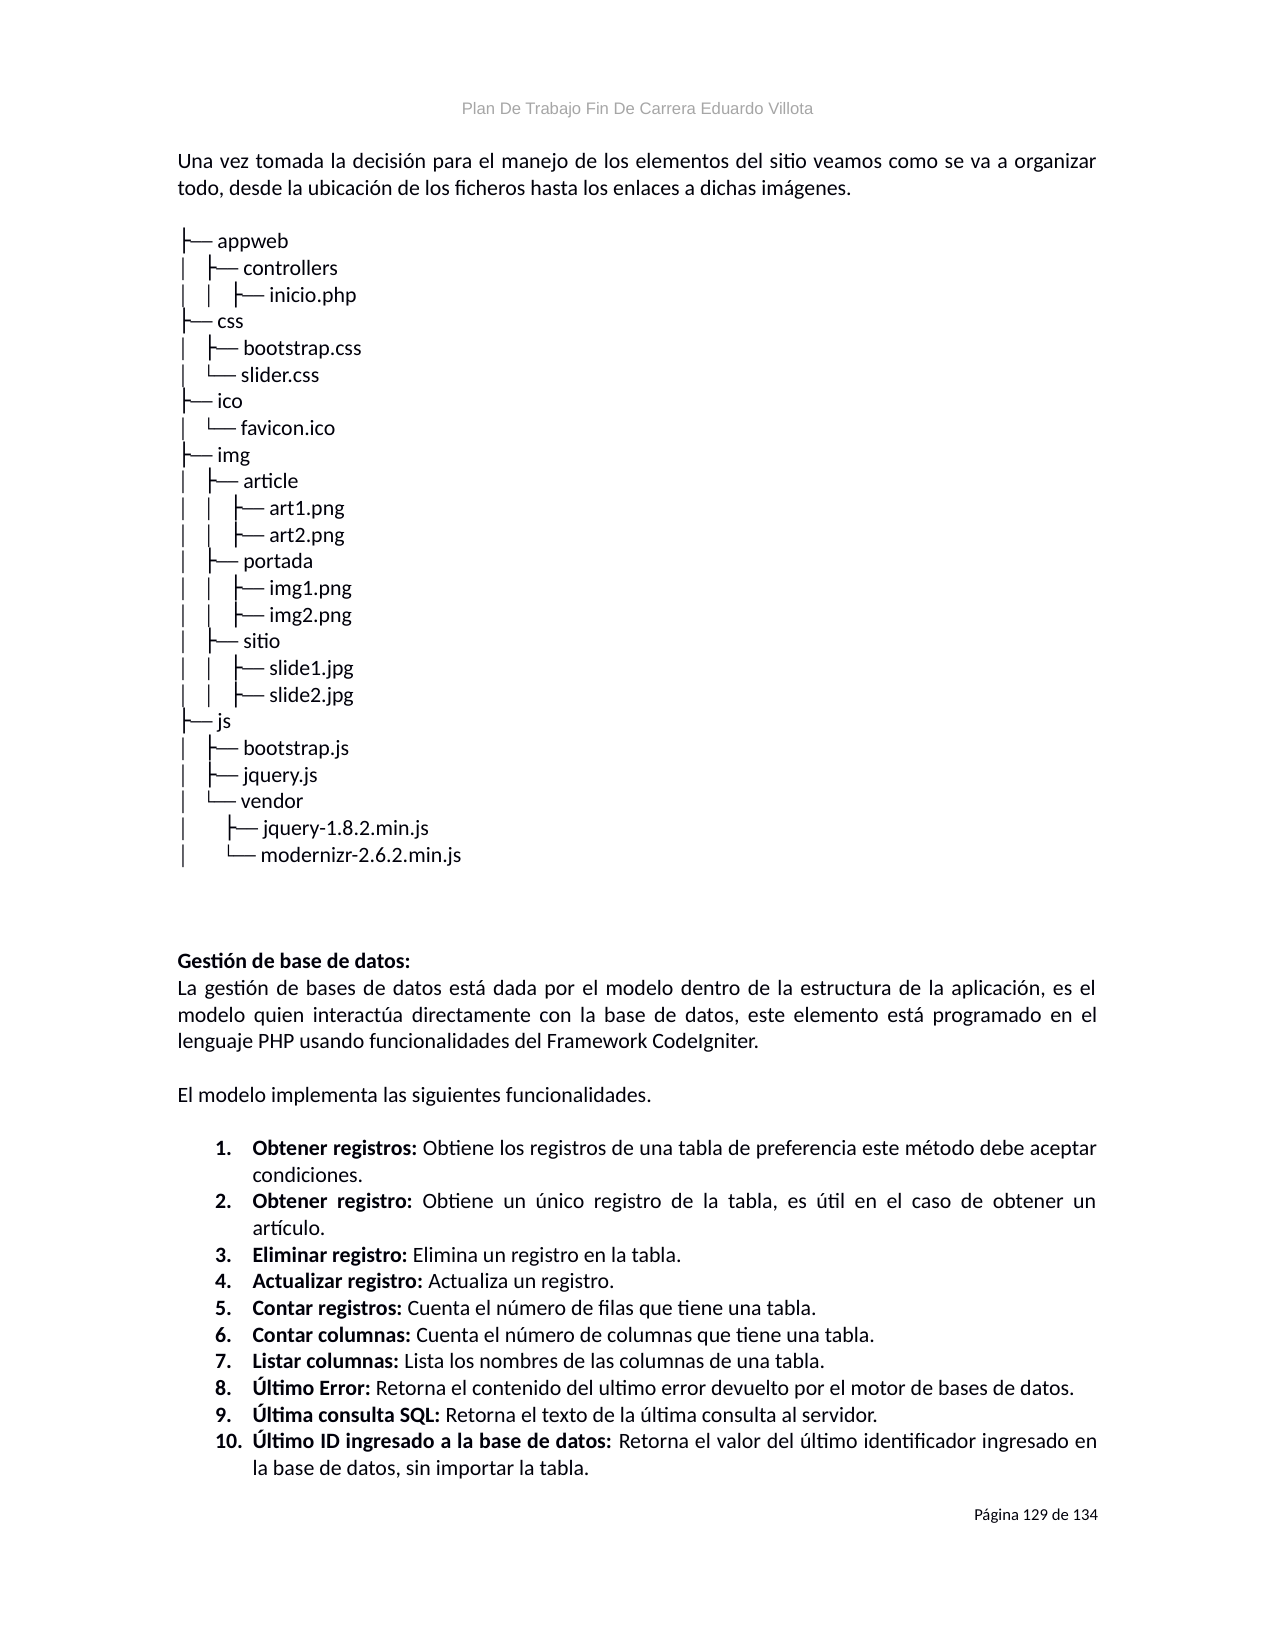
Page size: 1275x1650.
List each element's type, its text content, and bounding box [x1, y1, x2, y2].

text │ │ ├── inicio.php [177, 281, 1098, 308]
list Último ID ingresado a la base de datos: Retorna el valor del último identificador ingresado en la base de datos, sin importar la tabla. [215, 1428, 1098, 1481]
text │ ├── controllers [177, 254, 1098, 281]
text ├── ico [177, 388, 1098, 414]
text │ ├── bootstrap.js [177, 734, 1098, 761]
text │ ├── portada [177, 548, 1098, 574]
text │ ├── jquery.js [177, 761, 1098, 788]
text │ └── modernizr-2.6.2.min.js [177, 841, 1098, 868]
text │ │ ├── slide1.jpg [177, 654, 1098, 681]
list Contar columnas: Cuenta el número de columnas que tiene una tabla. [215, 1321, 1098, 1348]
text Gestión de base de datos: [177, 948, 1098, 974]
list Actualizar registro: Actualiza un registro. [215, 1268, 1098, 1294]
text │ ├── bootstrap.css [177, 334, 1098, 361]
text │ ├── sitio [177, 628, 1098, 654]
text ├── img [177, 441, 1098, 468]
text │ └── favicon.ico [177, 414, 1098, 441]
text │ ├── article [177, 468, 1098, 494]
list Obtener registro: Obtiene un único registro de la tabla, es útil en el caso de obtener un artículo. [215, 1188, 1098, 1241]
text │ └── vendor [177, 788, 1098, 814]
text ├── js [177, 708, 1098, 734]
text │ │ ├── slide2.jpg [177, 681, 1098, 708]
text ├── css [177, 308, 1098, 334]
list Eliminar registro: Elimina un registro en la tabla. [215, 1241, 1098, 1268]
text │ │ ├── img1.png [177, 574, 1098, 601]
list Último Error: Retorna el contenido del ultimo error devuelto por el motor de bases de datos. [215, 1374, 1098, 1401]
text │ │ ├── art2.png [177, 521, 1098, 548]
list Contar registros: Cuenta el número de filas que tiene una tabla. [215, 1294, 1098, 1321]
text La gestión de bases de datos está dada por el modelo dentro de la estructura de la aplicación, es el modelo quien interactúa directamente con la base de datos, este elemento está programado en el lenguaje PHP usando funcionalidades del Framework CodeIgniter. [177, 974, 1098, 1054]
text │ │ ├── img2.png [177, 601, 1098, 628]
text │ │ ├── art1.png [177, 494, 1098, 521]
list Listar columnas: Lista los nombres de las columnas de una tabla. [215, 1348, 1098, 1374]
text El modelo implementa las siguientes funcionalidades. [177, 1081, 1098, 1108]
text │ ├── jquery-1.8.2.min.js [177, 814, 1098, 841]
text Una vez tomada la decisión para el manejo de los elementos del sitio veamos como se va a organizar todo, desde la ubicación de los ficheros hasta los enlaces a dichas imágenes. [177, 148, 1098, 201]
text ├── appweb [177, 228, 1098, 254]
list Obtener registros: Obtiene los registros de una tabla de preferencia este método debe aceptar condiciones. [215, 1134, 1098, 1188]
list Última consulta SQL: Retorna el texto de la última consulta al servidor. [215, 1401, 1098, 1428]
text │ └── slider.css [177, 361, 1098, 388]
